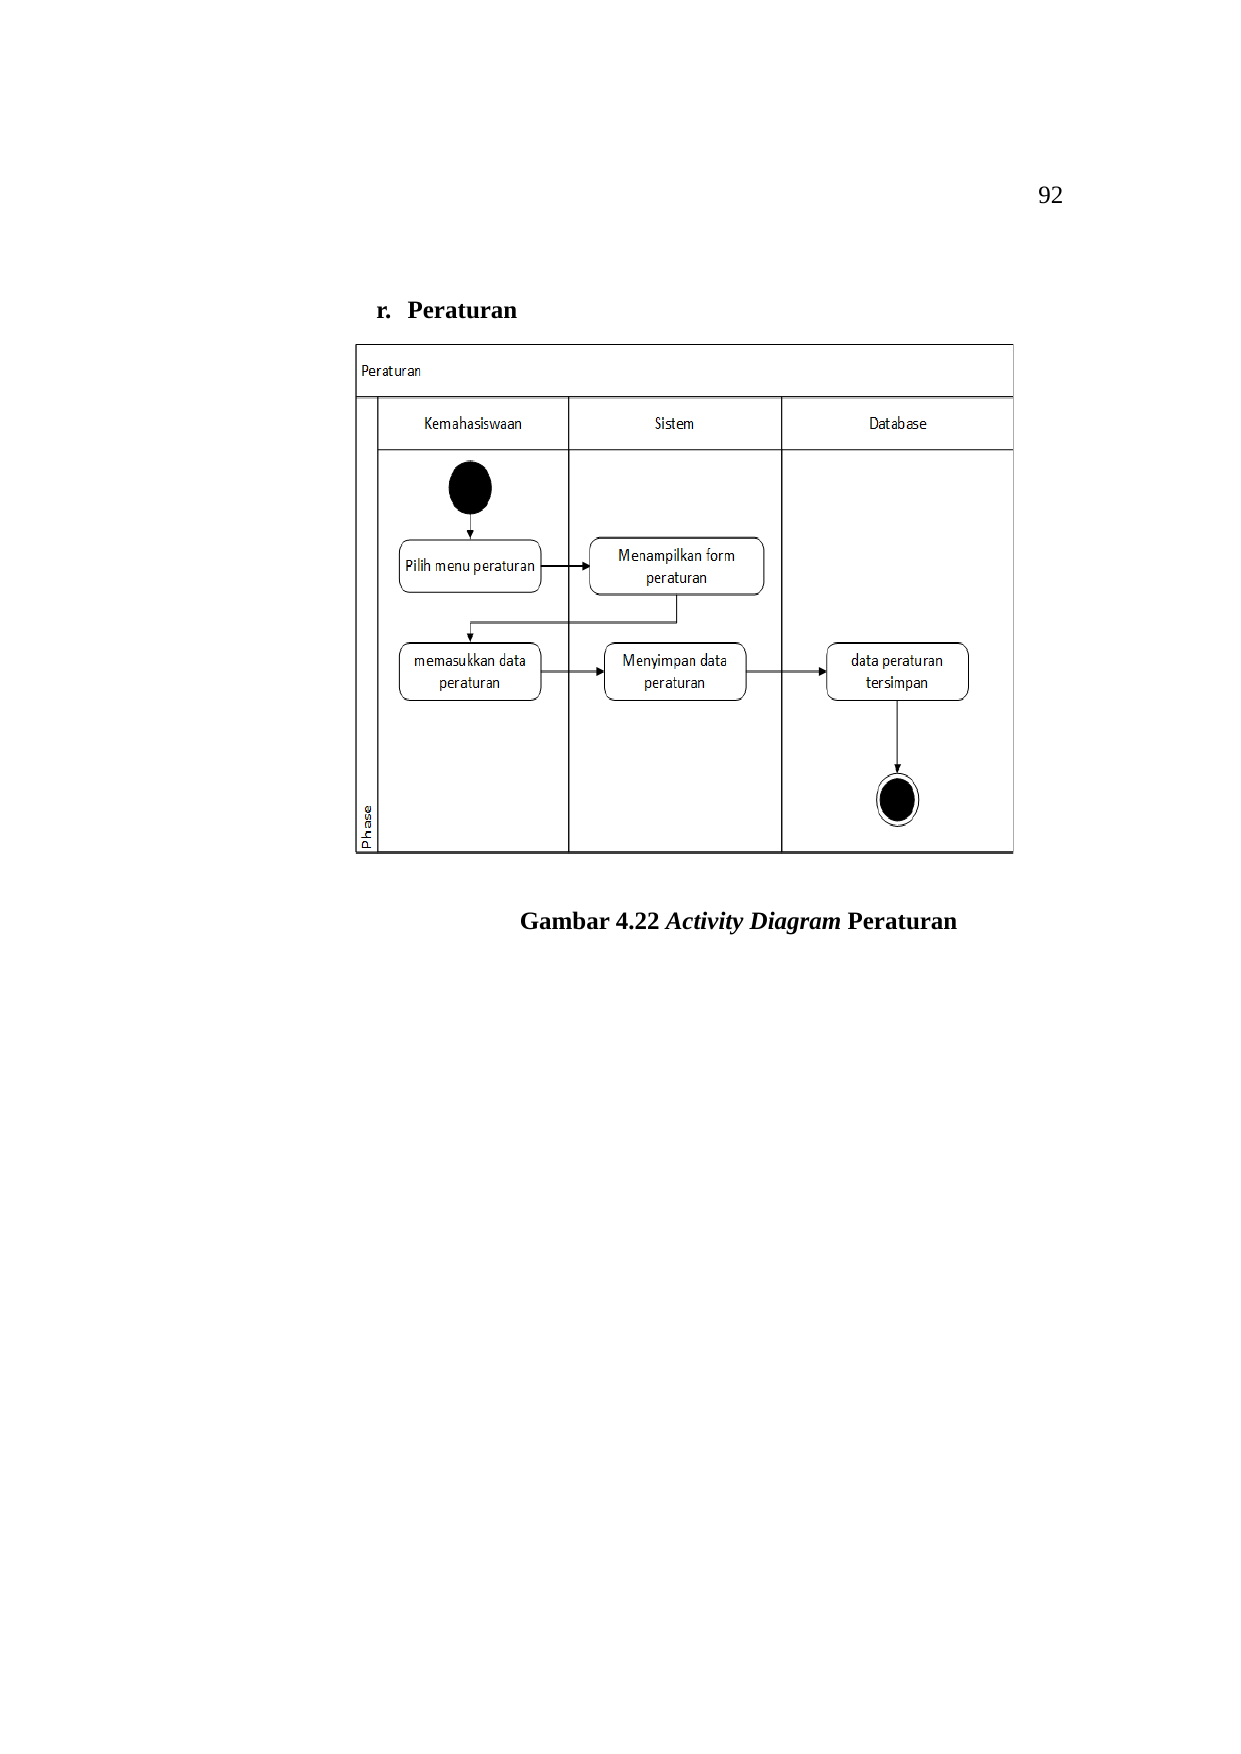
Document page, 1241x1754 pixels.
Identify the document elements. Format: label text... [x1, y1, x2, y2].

picture [352, 343, 1014, 860]
list Peraturan [376, 295, 1063, 324]
text Gambar 4.22 Activity Diagram Peraturan [413, 906, 1063, 935]
table_header [236, 338, 1063, 894]
